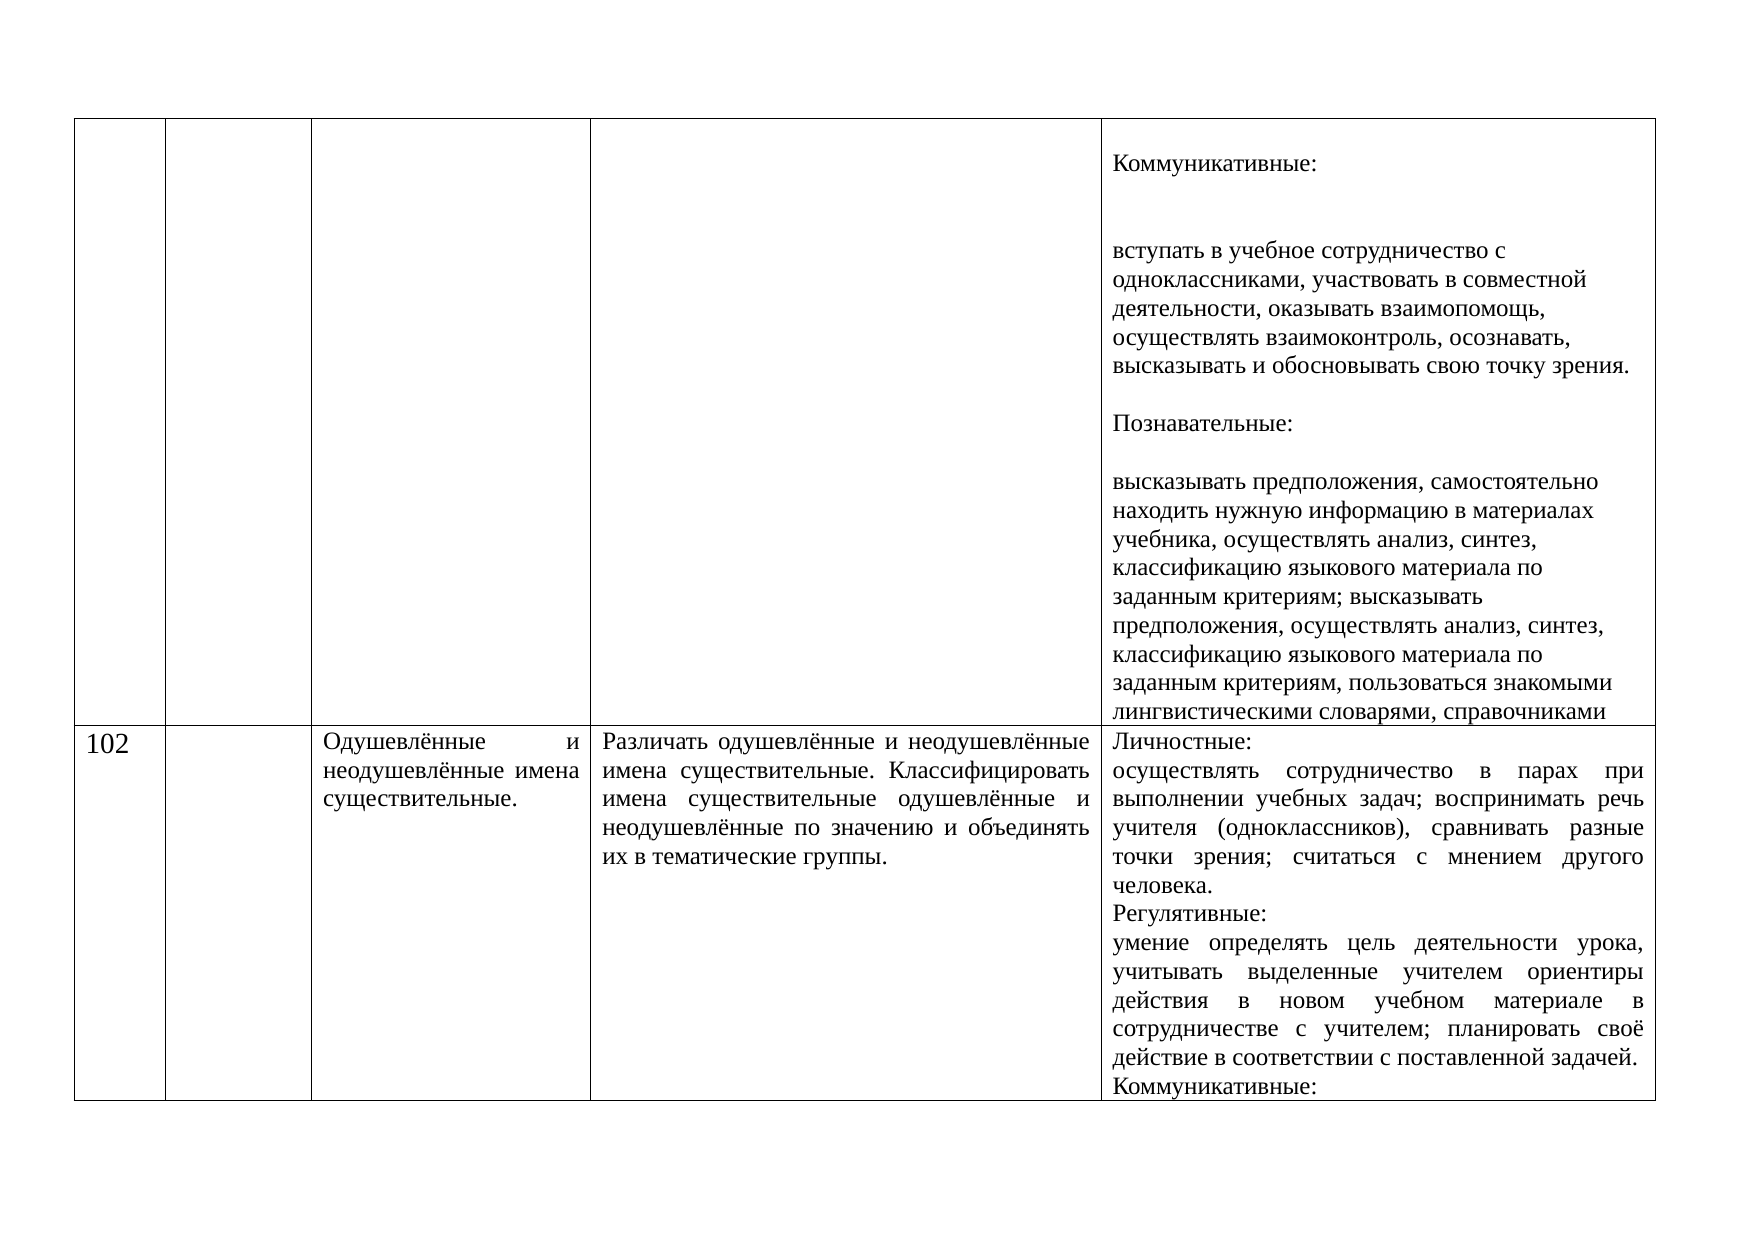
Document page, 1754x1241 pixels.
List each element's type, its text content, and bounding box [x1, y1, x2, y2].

table_cell [166, 726, 311, 1100]
table_cell [591, 119, 1101, 725]
table_cell [166, 119, 311, 725]
table_cell [75, 119, 165, 725]
table_cell Одушевлённые и неодушевлённые имена существительные. [312, 726, 590, 1100]
table_cell Различать одушевлённые и неодушевлённые имена существительные. Классифицировать имена существительные одушевлённые и неодушевлённые по значению и объединять их в тематические группы. [591, 726, 1101, 1100]
table_cell Коммуникативные: вступать в учебное сотрудничество с одноклассниками, участвовать в совместной деятельности, оказывать взаимопомощь, осуществлять взаимоконтроль, осознавать, высказывать и обосновывать свою точку зрения. Познавательные: высказывать предположения, самостоятельно находить нужную информацию в материалах учебника, осуществлять анализ, синтез, классификацию языкового материала по заданным критериям; высказывать предположения, осуществлять анализ, синтез, классификацию языкового материала по заданным критериям, пользоваться знакомыми лингвистическими словарями, справочниками [1102, 119, 1655, 725]
table_cell [312, 119, 590, 725]
table_cell 102 [75, 726, 165, 1100]
table_cell Личностные: осуществлять сотрудничество в парах при выполнении учебных задач; воспринимать речь учителя (одноклассников), сравнивать разные точки зрения; считаться с мнением другого человека. Регулятивные: умение определять цель деятельности урока, учитывать выделенные учителем ориентиры действия в новом учебном материале в сотрудничестве с учителем; планировать своё действие в соответствии с поставленной задачей. Коммуникативные: [1102, 726, 1655, 1100]
